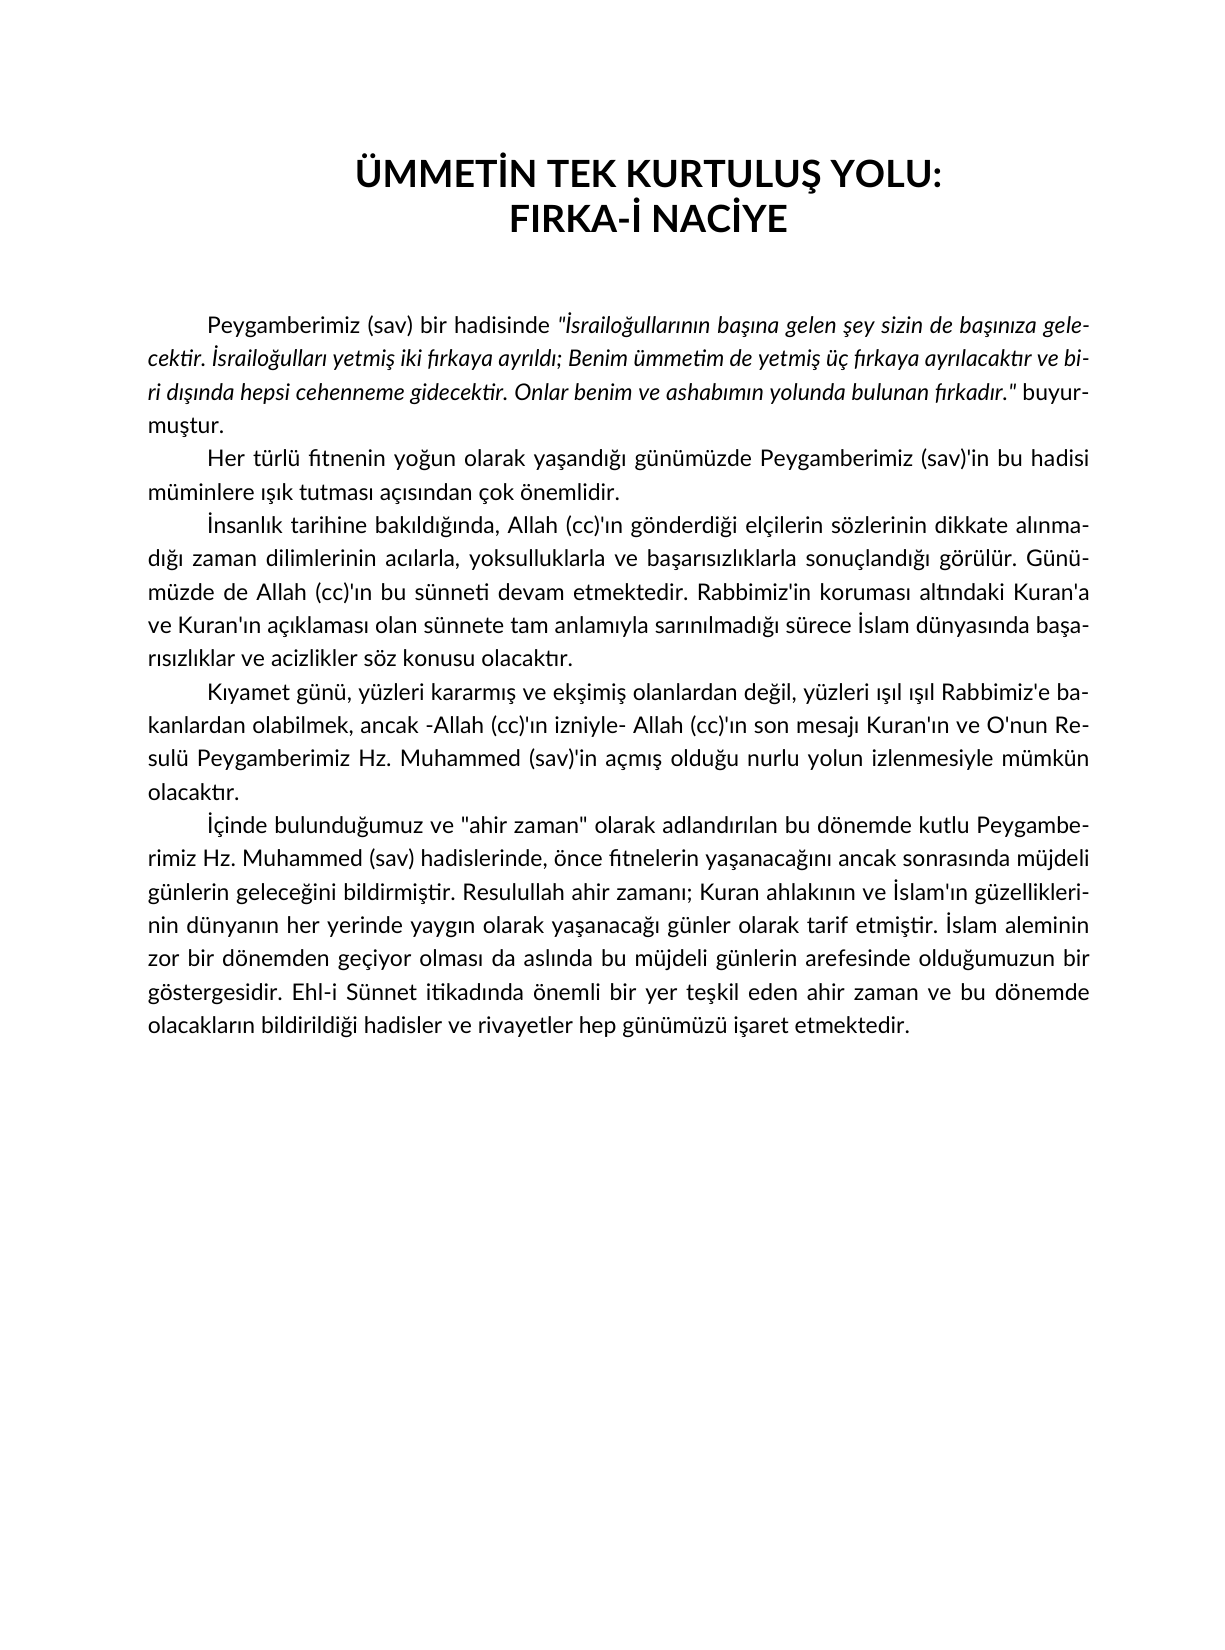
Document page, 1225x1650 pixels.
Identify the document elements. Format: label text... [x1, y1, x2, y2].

text FIR­KA-İ NA­Cİ­YE [148, 195, 1090, 240]
text Pey­gam­be­ri­miz (sav) bir ha­di­sin­de "İs­ra­ilo­ğul­la­rı­nın ba­şı­na ge­len şey si­zin de ba­şı­nıza ge­le­cek­tir. İs­ra­ilo­ğul­la­rı yet­miş iki fır­ka­ya ay­rıl­dı; Be­nim üm­me­tim de yet­miş üç fır­ka­ya ay­rı­la­cak­tır ve bi­ri dı­şın­da hep­si ce­hen­ne­me gi­de­cek­tir. On­lar be­nim ve as­ha­bı­mın yo­lun­da bu­lu­nan fır­ka­dır." bu­yur­muş­tur. [148, 307, 1090, 440]
text Kı­ya­met gü­nü, yüz­le­ri ka­rar­mış ve ek­şi­miş olan­lar­dan de­ğil, yüz­le­ri ışıl ışıl Rab­bi­miz'e ba­kan­lar­dan ola­bil­mek, an­cak -Al­lah (cc)'ın iz­niy­le- Al­lah (cc)'ın son me­sa­jı Ku­ran'ın ve O'nun Re­su­lü Pey­gam­be­ri­miz Hz. Mu­ham­med (sav)'in aç­mış ol­du­ğu nur­lu yo­lun iz­len­me­siy­le müm­kün ola­cak­tır. [148, 673, 1090, 807]
text ÜM­ME­TİN TEK KUR­TU­LUŞ YO­LU: [148, 150, 1090, 195]
text İn­san­lık ta­ri­hi­ne ba­kıl­dı­ğın­da, Al­lah (cc)'ın gön­der­di­ği el­çi­le­rin söz­le­ri­nin dik­ka­te alın­ma­dı­ğı za­man di­lim­le­ri­nin acı­lar­la, yok­sul­luk­lar­la ve ba­şa­rı­sız­lık­lar­la so­nuç­lan­dı­ğı gö­rü­lür. Gü­nü­müz­de de Al­lah (cc)'ın bu sün­ne­ti de­vam et­mek­te­dir. Rab­bi­miz'in ko­ru­ma­sı al­tın­da­ki Ku­ran'a ve Ku­ran'ın açık­la­ma­sı olan sünnete tam an­la­mıy­la sa­rı­nıl­ma­dı­ğı sü­re­ce İs­lam dün­ya­sın­da ba­şa­rı­sız­lık­lar ve aciz­lik­ler söz ko­nu­su ola­cak­tır. [148, 507, 1090, 673]
text İçin­de bu­lun­du­ğu­muz ve "ahir za­man" ola­rak ad­lan­dı­rı­lan bu dö­nem­de kut­lu Pey­gam­be­ri­miz Hz. Mu­ham­med (sav) ha­dis­le­rin­de, ön­ce fit­ne­le­rin ya­şa­na­ca­ğı­nı an­cak son­ra­sın­da müj­de­li gün­le­rin ge­le­ce­ği­ni bil­dir­miş­tir. Re­su­lul­lah ahir za­ma­nı; Ku­ran ah­la­kı­nın ve İs­lam'ın gü­zel­lik­le­ri­nin dün­ya­nın her ye­rin­de yay­gın ola­rak ya­şa­na­ca­ğı gün­ler ola­rak ta­rif et­miş­tir. İs­lam ale­mi­nin zor bir dö­nem­den ge­çi­yor ol­ma­sı da as­lın­da bu müj­de­li gün­le­rin are­fe­sin­de ol­du­ğu­mu­zun bir gös­ter­ge­si­dir. Eh­l-i Sün­net iti­ka­dın­da önem­li bir yer teş­kil eden ahir­ za­man ve bu dö­nem­de ola­cak­la­rın bil­di­ril­di­ği ha­dis­ler ve ri­va­yet­ler hep gü­nü­mü­zü işa­ret et­mek­te­dir. [148, 807, 1090, 1040]
text Her tür­lü fit­ne­nin yo­ğun ola­rak ya­şan­dı­ğı gü­nü­müz­de Pey­gam­be­ri­miz (sav)'in bu ha­di­si mü­min­le­re ışık tut­ma­sı açı­sın­dan çok önem­li­dir. [148, 440, 1090, 507]
